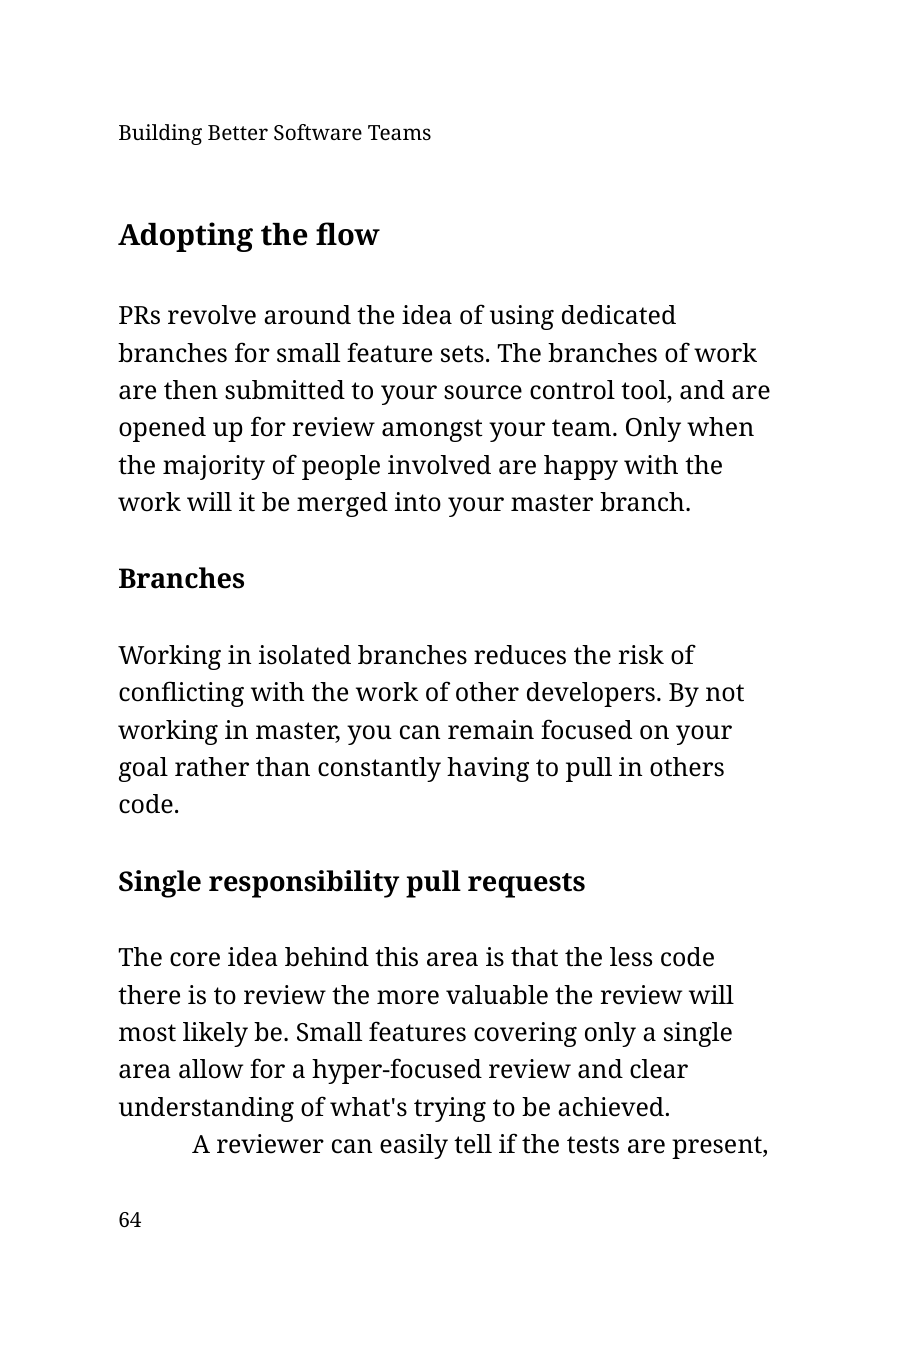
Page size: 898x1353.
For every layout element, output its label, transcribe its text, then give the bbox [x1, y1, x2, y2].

text Working in isolated branches reduces the risk of conflicting with the work of other developers. By not working in master, you can remain focused on your goal rather than constantly having to pull in others code. [118, 638, 779, 821]
text A reviewer can easily tell if the tests are present, [118, 1127, 779, 1161]
subtitle Single responsibility pull requests [118, 862, 779, 899]
subtitle Adopting the flow [118, 214, 779, 254]
text PRs revolve around the idea of using dedicated branches for small feature sets. The branches of work are then submitted to your source control tool, and are opened up for review amongst your team. Only when the majority of people involved are happy with the work will it be merged into your master branch. [118, 298, 779, 519]
subtitle Branches [118, 560, 779, 597]
text The core idea behind this area is that the less code there is to review the more valuable the review will most likely be. Small features covering only a single area allow for a hyper-focused review and clear understanding of what's trying to be achieved. [118, 940, 779, 1123]
